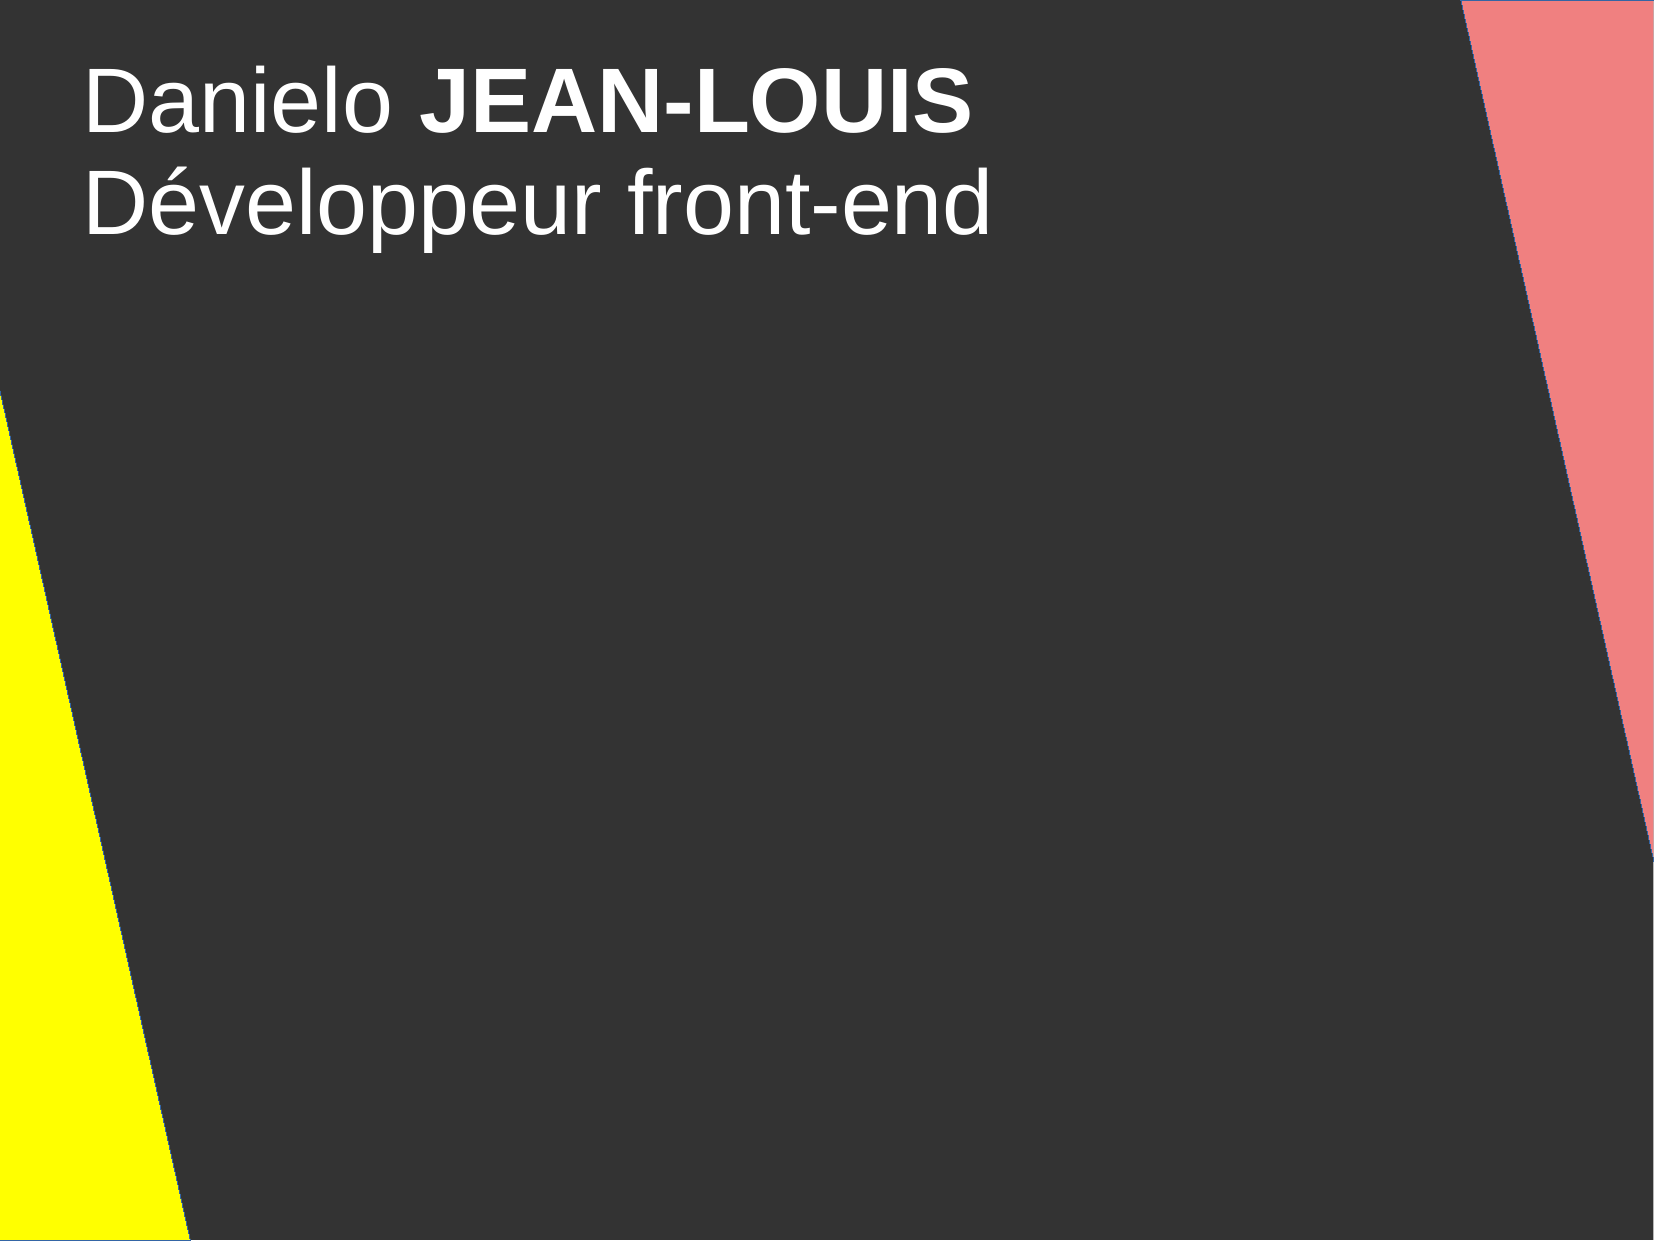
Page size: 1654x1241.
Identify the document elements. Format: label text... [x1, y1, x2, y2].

text_box [1460, 0, 1654, 862]
subtitle Danielo JEAN-LOUIS Développeur front-end [82, 49, 1571, 1010]
text_box [0, 390, 191, 1241]
